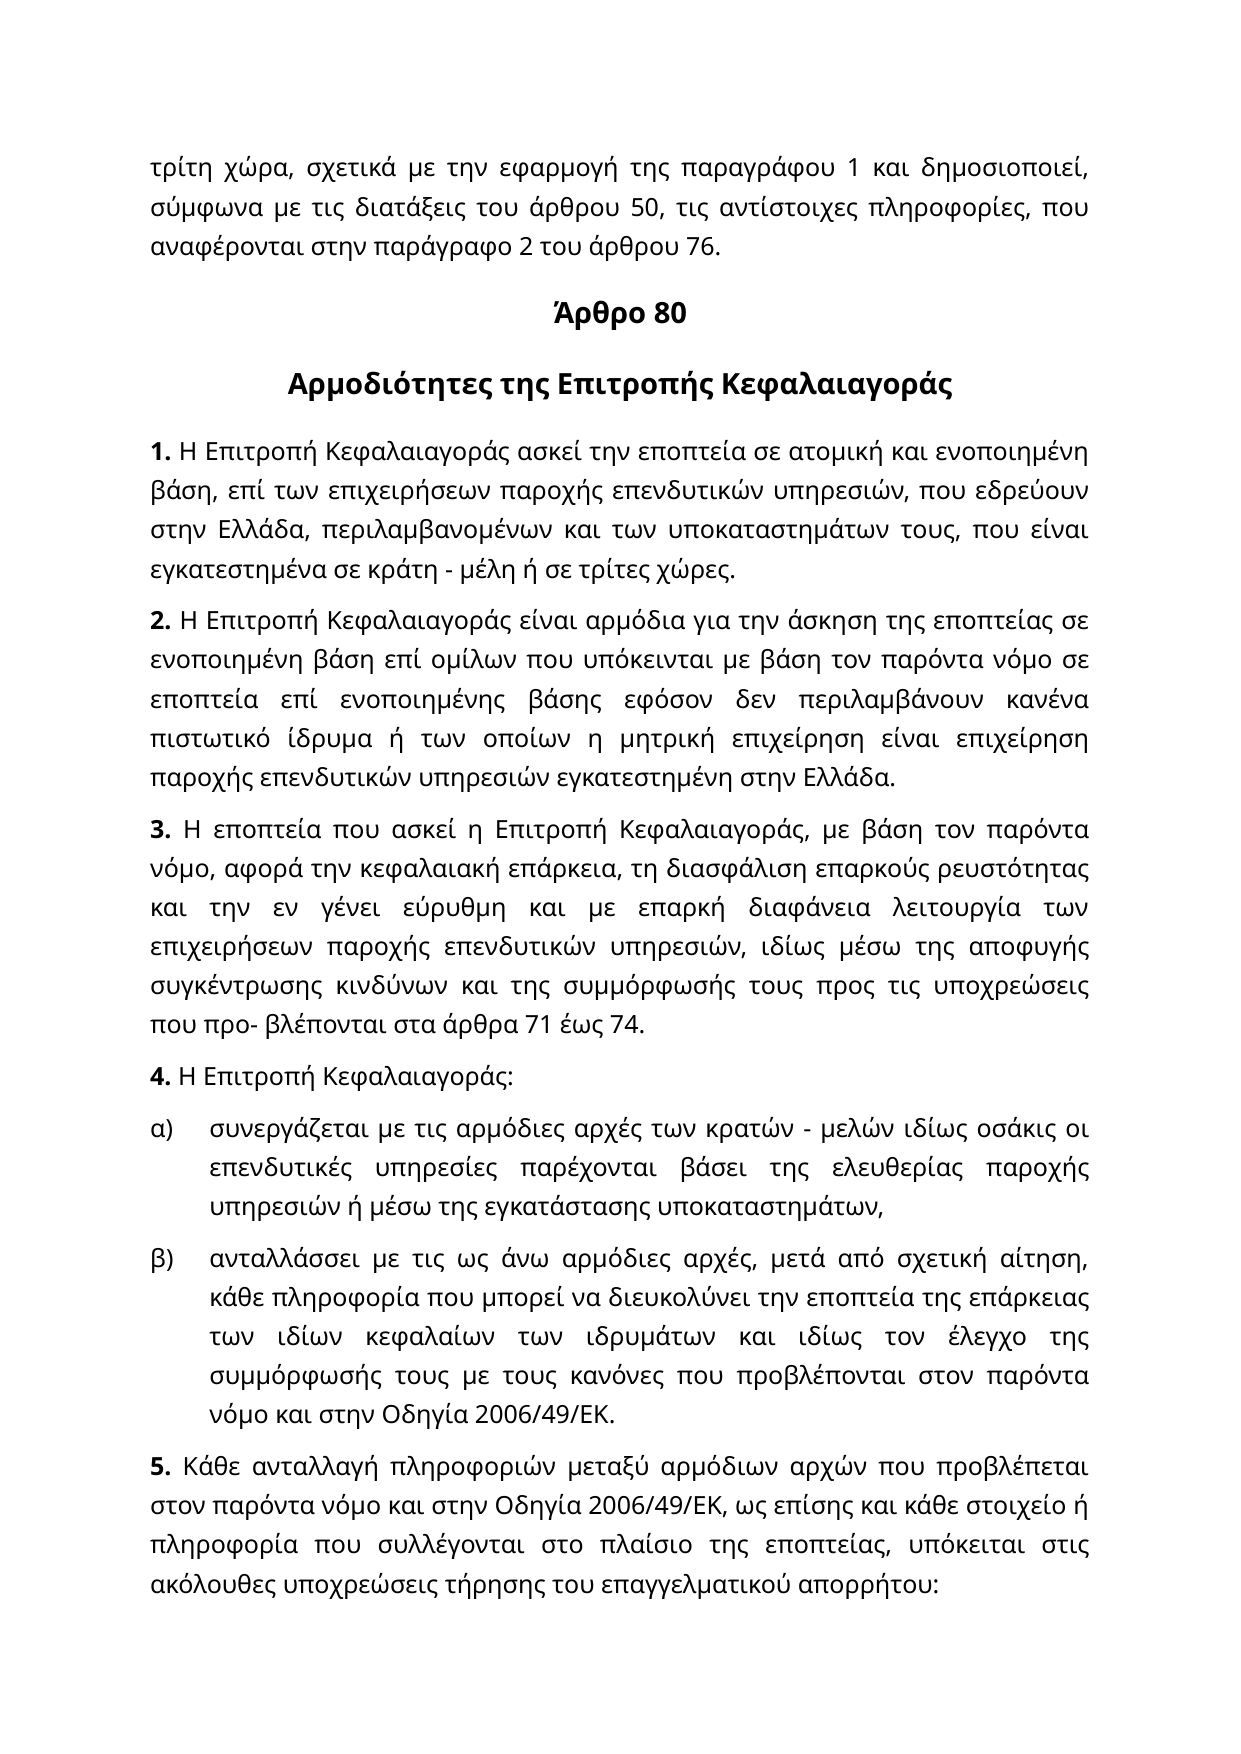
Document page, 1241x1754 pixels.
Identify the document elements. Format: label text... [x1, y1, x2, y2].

text 3. Η εποπτεία που ασκεί η Επιτροπή Κεφαλαιαγοράς, με βάση τον παρόντα νόμο, αφορά την κεφαλαιακή επάρκεια, τη διασφάλιση επαρκούς ρευστότητας και την εν γένει εύρυθμη και με επαρκή διαφάνεια λειτουργία των επιχειρήσεων παροχής επενδυτικών υπηρεσιών, ιδίως μέσω της αποφυγής συγκέντρωσης κινδύνων και της συμμόρφωσής τους προς τις υποχρεώσεις που προ- βλέπονται στα άρθρα 71 έως 74. [150, 811, 1090, 1041]
list β) ανταλλάσσει με τις ως άνω αρμόδιες αρχές, μετά από σχετική αίτηση, κάθε πληροφορία που μπορεί να διευκολύνει την εποπτεία της επάρκειας των ιδίων κεφαλαίων των ιδρυμάτων και ιδίως τον έλεγχο της συμμόρφωσής τους με τους κανόνες που προβλέπονται στον παρόντα νόμο και στην Οδηγία 2006/49/ΕΚ. [150, 1240, 1090, 1431]
subtitle Αρμοδιότητες της Επιτροπής Κεφαλαιαγοράς [150, 363, 1090, 403]
text 5. Κάθε ανταλλαγή πληροφοριών μεταξύ αρμόδιων αρχών που προβλέπεται στον παρόντα νόμο και στην Οδηγία 2006/49/ΕΚ, ως επίσης και κάθε στοιχείο ή πληροφορία που συλλέγονται στο πλαίσιο της εποπτείας, υπόκειται στις ακόλουθες υποχρεώσεις τήρησης του επαγγελματικού απορρήτου: [150, 1449, 1090, 1600]
text 1. Η Επιτροπή Κεφαλαιαγοράς ασκεί την εποπτεία σε ατομική και ενοποιημένη βάση, επί των επιχειρήσεων παροχής επενδυτικών υπηρεσιών, που εδρεύουν στην Ελλάδα, περιλαμβανομένων και των υποκαταστημάτων τους, που είναι εγκατεστημένα σε κράτη - μέλη ή σε τρίτες χώρες. [150, 434, 1090, 585]
subtitle Άρθρο 80 [150, 292, 1090, 332]
text 2. Η Επιτροπή Κεφαλαιαγοράς είναι αρμόδια για την άσκηση της εποπτείας σε ενοποιημένη βάση επί ομίλων που υπόκεινται με βάση τον παρόντα νόμο σε εποπτεία επί ενοποιημένης βάσης εφόσον δεν περιλαμβάνουν κανένα πιστωτικό ίδρυμα ή των οποίων η μητρική επιχείρηση είναι επιχείρηση παροχής επενδυτικών υπηρεσιών εγκατεστημένη στην Ελλάδα. [150, 603, 1090, 794]
text 4. Η Επιτροπή Κεφαλαιαγοράς: [150, 1059, 1090, 1093]
list α) συνεργάζεται με τις αρμόδιες αρχές των κρατών - μελών ιδίως οσάκις οι επενδυτικές υπηρεσίες παρέχονται βάσει της ελευθερίας παροχής υπηρεσιών ή μέσω της εγκατάστασης υποκαταστημάτων, [150, 1110, 1090, 1223]
text τρίτη χώρα, σχετικά με την εφαρμογή της παραγράφου 1 και δημοσιοποιεί, σύμφωνα με τις διατάξεις του άρθρου 50, τις αντίστοιχες πληροφορίες, που αναφέρονται στην παράγραφο 2 του άρθρου 76. [150, 150, 1090, 262]
